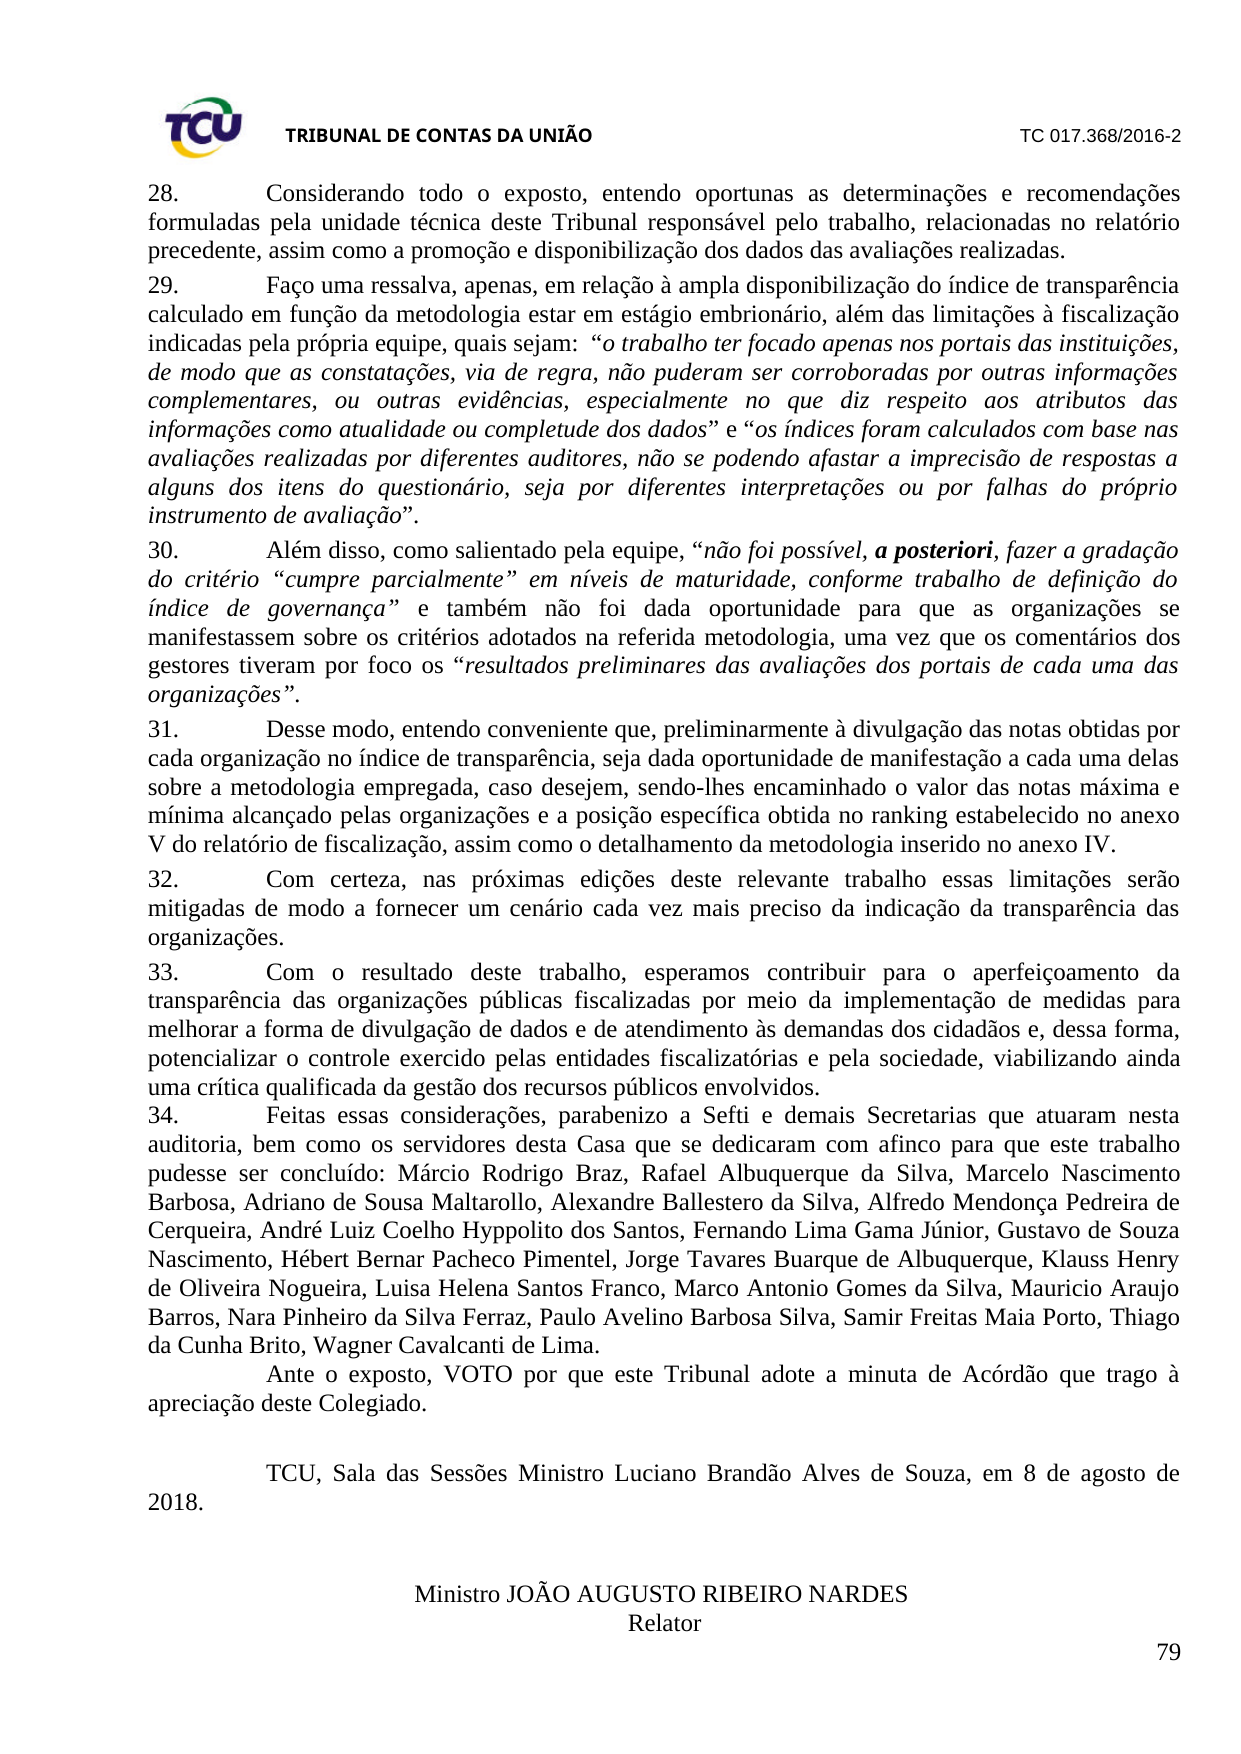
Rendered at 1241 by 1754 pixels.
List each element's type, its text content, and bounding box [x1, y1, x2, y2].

text 31. Desse modo, entendo conveniente que, preliminarmente à divulgação das notas obtidas por cada organização no índice de transparência, seja dada oportunidade de manifestação a cada uma delas sobre a metodologia empregada, caso desejem, sendo-lhes encaminhado o valor das notas máxima e mínima alcançado pelas organizações e a posição específica obtida no ranking estabelecido no anexo V do relatório de fiscalização, assim como o detalhamento da metodologia inserido no anexo IV. [148, 714, 1181, 858]
text 30. Além disso, como salientado pela equipe, “não foi possível, a posteriori, fazer a gradação do critério “cumpre parcialmente” em níveis de maturidade, conforme trabalho de definição do índice de governança” e também não foi dada oportunidade para que as organizações se manifestassem sobre os critérios adotados na referida metodologia, uma vez que os comentários dos gestores tiveram por foco os “resultados preliminares das avaliações dos portais de cada uma das organizações”. [148, 535, 1181, 708]
text 29. Faço uma ressalva, apenas, em relação à ampla disponibilização do índice de transparência calculado em função da metodologia estar em estágio embrionário, além das limitações à fiscalização indicadas pela própria equipe, quais sejam: “o trabalho ter focado apenas nos portais das instituições, de modo que as constatações, via de regra, não puderam ser corroboradas por outras informações complementares, ou outras evidências, especialmente no que diz respeito aos atributos das informações como atualidade ou completude dos dados” e “os índices foram calculados com base nas avaliações realizadas por diferentes auditores, não se podendo afastar a imprecisão de respostas a alguns dos itens do questionário, seja por diferentes interpretações ou por falhas do próprio instrumento de avaliação”. [148, 270, 1181, 529]
text 28. Considerando todo o exposto, entendo oportunas as determinações e recomendações formuladas pela unidade técnica deste Tribunal responsável pelo trabalho, relacionadas no relatório precedente, assim como a promoção e disponibilização dos dados das avaliações realizadas. [148, 178, 1181, 264]
text 33. Com o resultado deste trabalho, esperamos contribuir para o aperfeiçoamento da transparência das organizações públicas fiscalizadas por meio da implementação de medidas para melhorar a forma de divulgação de dados e de atendimento às demandas dos cidadãos e, dessa forma, potencializar o controle exercido pelas entidades fiscalizatórias e pela sociedade, viabilizando ainda uma crítica qualificada da gestão dos recursos públicos envolvidos. [148, 957, 1181, 1100]
text TCU, Sala das Sessões Ministro Luciano Brandão Alves de Souza, em 8 de agosto de 2018. [148, 1458, 1181, 1515]
text 32. Com certeza, nas próximas edições deste relevante trabalho essas limitações serão mitigadas de modo a fornecer um cenário cada vez mais preciso da indicação da transparência das organizações. [148, 864, 1181, 950]
text 34. Feitas essas considerações, parabenizo a Sefti e demais Secretarias que atuaram nesta auditoria, bem como os servidores desta Casa que se dedicaram com afinco para que este trabalho pudesse ser concluído: Márcio Rodrigo Braz, Rafael Albuquerque da Silva, Marcelo Nascimento Barbosa, Adriano de Sousa Maltarollo, Alexandre Ballestero da Silva, Alfredo Mendonça Pedreira de Cerqueira, André Luiz Coelho Hyppolito dos Santos, Fernando Lima Gama Júnior, Gustavo de Souza Nascimento, Hébert Bernar Pacheco Pimentel, Jorge Tavares Buarque de Albuquerque, Klauss Henry de Oliveira Nogueira, Luisa Helena Santos Franco, Marco Antonio Gomes da Silva, Mauricio Araujo Barros, Nara Pinheiro da Silva Ferraz, Paulo Avelino Barbosa Silva, Samir Freitas Maia Porto, Thiago da Cunha Brito, Wagner Cavalcanti de Lima. [148, 1100, 1181, 1359]
text Relator [148, 1608, 1181, 1637]
text Ministro JOÃO AUGUSTO RIBEIRO NARDES [148, 1579, 1181, 1608]
text Ante o exposto, VOTO por que este Tribunal adote a minuta de Acórdão que trago à apreciação deste Colegiado. [148, 1359, 1181, 1417]
